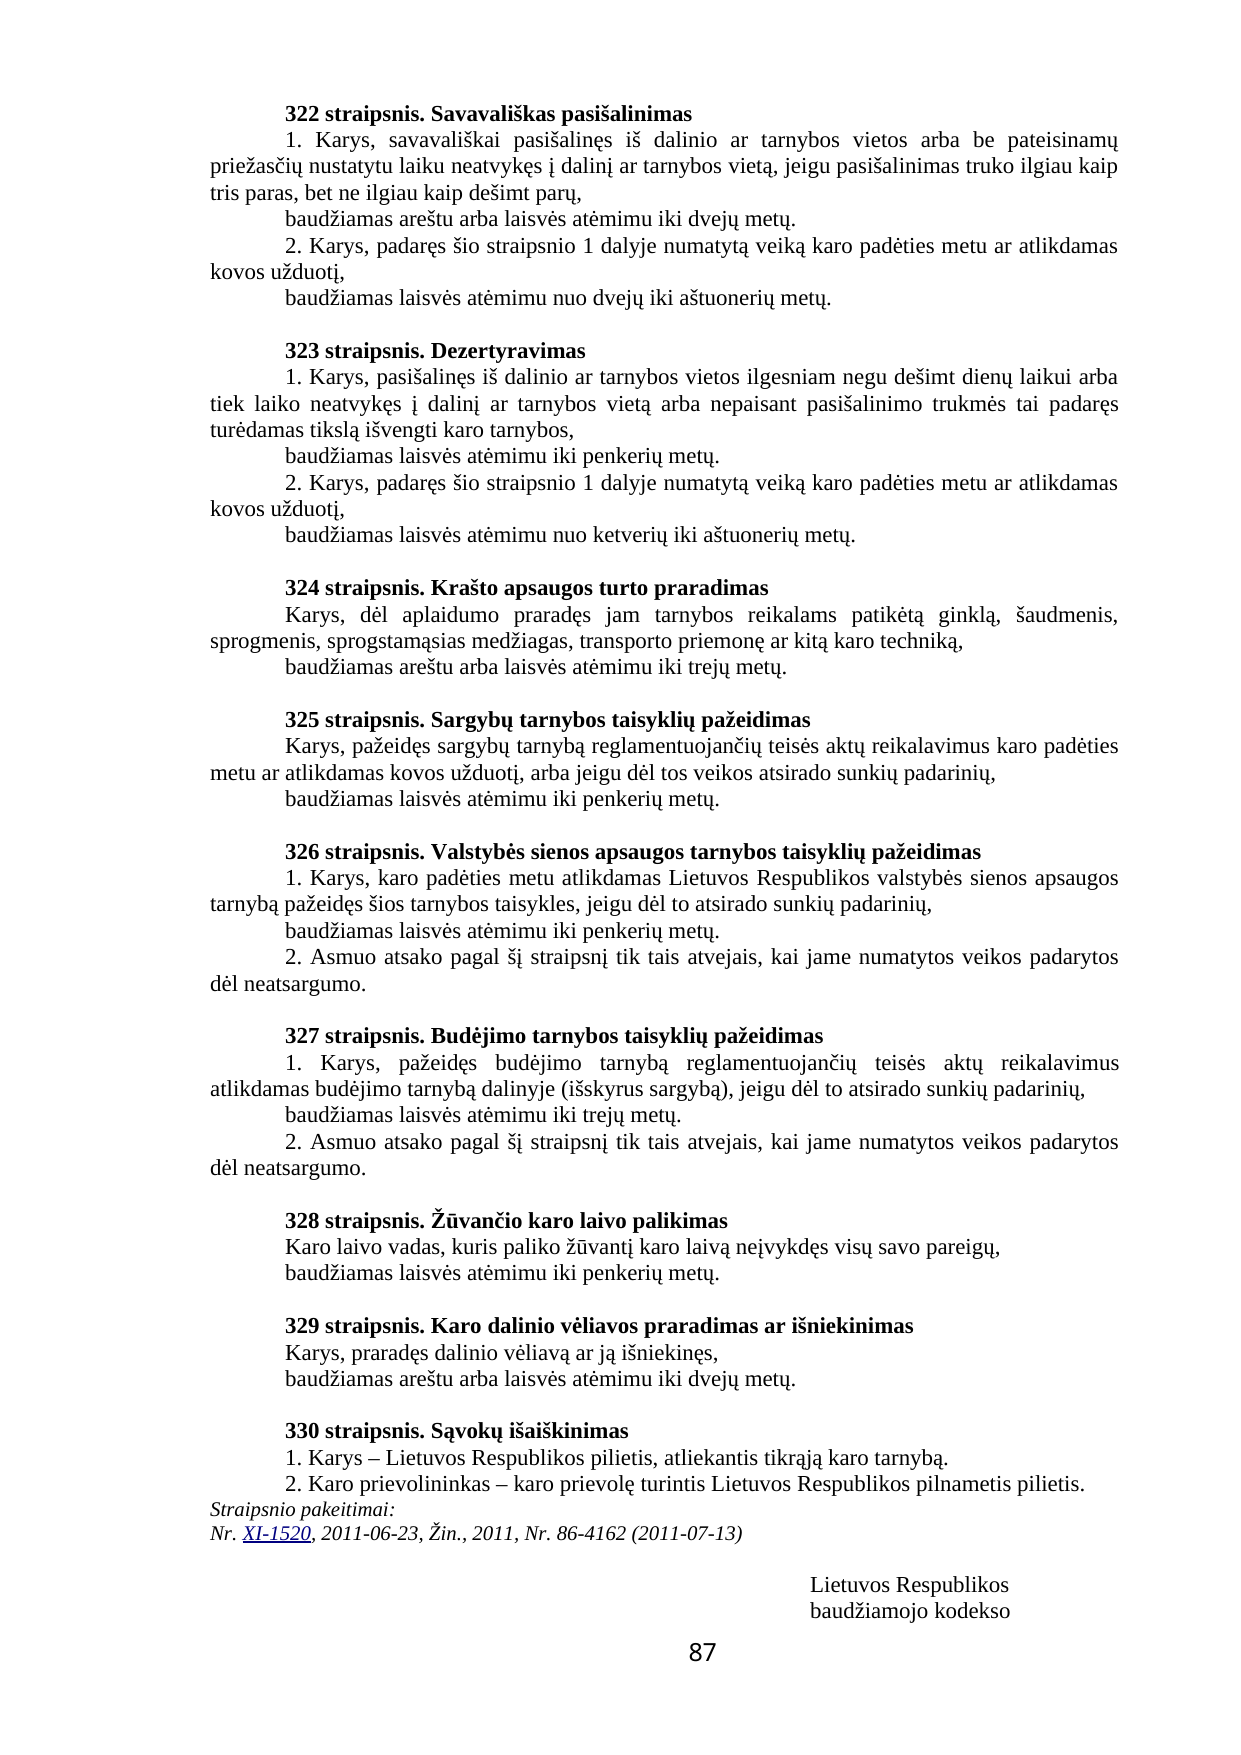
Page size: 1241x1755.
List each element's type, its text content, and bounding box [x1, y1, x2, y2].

text baudžiamas laisvės atėmimu iki penkerių metų. [210, 442, 1120, 469]
text 329 straipsnis. Karo dalinio vėliavos praradimas ar išniekinimas [210, 1312, 1120, 1338]
text 330 straipsnis. Sąvokų išaiškinimas [210, 1418, 1120, 1444]
text 1. Karys, pažeidęs budėjimo tarnybą reglamentuojančių teisės aktų reikalavimus atlikdamas budėjimo tarnybą dalinyje (išskyrus sargybą), jeigu dėl to atsirado sunkių padarinių, [210, 1049, 1120, 1101]
text Karys, praradęs dalinio vėliavą ar ją išniekinęs, [210, 1338, 1120, 1365]
text 2. Karys, padaręs šio straipsnio 1 dalyje numatytą veiką karo padėties metu ar atlikdamas kovos užduotį, [210, 232, 1120, 284]
text Nr. XI-1520, 2011-06-23, Žin., 2011, Nr. 86-4162 (2011-07-13) [210, 1521, 1120, 1545]
text 1. Karys – Lietuvos Respublikos pilietis, atliekantis tikrąją karo tarnybą. [210, 1444, 1120, 1470]
text Karo laivo vadas, kuris paliko žūvantį karo laivą neįvykdęs visų savo pareigų, [210, 1233, 1120, 1259]
text 324 straipsnis. Krašto apsaugos turto praradimas [210, 574, 1120, 601]
text baudžiamas laisvės atėmimu iki penkerių metų. [210, 917, 1120, 943]
text baudžiamojo kodekso [210, 1597, 1120, 1624]
text baudžiamas areštu arba laisvės atėmimu iki trejų metų. [210, 653, 1120, 680]
text 323 straipsnis. Dezertyravimas [210, 337, 1120, 363]
text 1. Karys, savavališkai pasišalinęs iš dalinio ar tarnybos vietos arba be pateisinamų priežasčių nustatytu laiku neatvykęs į dalinį ar tarnybos vietą, jeigu pasišalinimas truko ilgiau kaip tris paras, bet ne ilgiau kaip dešimt parų, [210, 126, 1120, 205]
text baudžiamas laisvės atėmimu nuo ketverių iki aštuonerių metų. [210, 522, 1120, 548]
text 2. Karo prievolininkas – karo prievolę turintis Lietuvos Respublikos pilnametis pilietis. [210, 1470, 1120, 1497]
text baudžiamas areštu arba laisvės atėmimu iki dvejų metų. [210, 1365, 1120, 1391]
text 325 straipsnis. Sargybų tarnybos taisyklių pažeidimas [210, 706, 1120, 732]
text Straipsnio pakeitimai: [210, 1497, 1120, 1521]
text 326 straipsnis. Valstybės sienos apsaugos tarnybos taisyklių pažeidimas [210, 838, 1120, 864]
text 322 straipsnis. Savavališkas pasišalinimas [210, 100, 1120, 126]
text baudžiamas laisvės atėmimu nuo dvejų iki aštuonerių metų. [210, 284, 1120, 311]
text baudžiamas areštu arba laisvės atėmimu iki dvejų metų. [210, 205, 1120, 232]
text baudžiamas laisvės atėmimu iki penkerių metų. [210, 1259, 1120, 1286]
text 2. Karys, padaręs šio straipsnio 1 dalyje numatytą veiką karo padėties metu ar atlikdamas kovos užduotį, [210, 469, 1120, 522]
text 1. Karys, pasišalinęs iš dalinio ar tarnybos vietos ilgesniam negu dešimt dienų laikui arba tiek laiko neatvykęs į dalinį ar tarnybos vietą arba nepaisant pasišalinimo trukmės tai padaręs turėdamas tikslą išvengti karo tarnybos, [210, 363, 1120, 442]
text Lietuvos Respublikos [210, 1571, 1120, 1597]
text Karys, dėl aplaidumo praradęs jam tarnybos reikalams patikėtą ginklą, šaudmenis, sprogmenis, sprogstamąsias medžiagas, transporto priemonę ar kitą karo techniką, [210, 601, 1120, 653]
text baudžiamas laisvės atėmimu iki trejų metų. [210, 1101, 1120, 1128]
text 327 straipsnis. Budėjimo tarnybos taisyklių pažeidimas [210, 1022, 1120, 1049]
text 2. Asmuo atsako pagal šį straipsnį tik tais atvejais, kai jame numatytos veikos padarytos dėl neatsargumo. [210, 1128, 1120, 1180]
text 328 straipsnis. Žūvančio karo laivo palikimas [210, 1207, 1120, 1233]
text 2. Asmuo atsako pagal šį straipsnį tik tais atvejais, kai jame numatytos veikos padarytos dėl neatsargumo. [210, 943, 1120, 996]
text baudžiamas laisvės atėmimu iki penkerių metų. [210, 785, 1120, 811]
text 1. Karys, karo padėties metu atlikdamas Lietuvos Respublikos valstybės sienos apsaugos tarnybą pažeidęs šios tarnybos taisykles, jeigu dėl to atsirado sunkių padarinių, [210, 864, 1120, 917]
text Karys, pažeidęs sargybų tarnybą reglamentuojančių teisės aktų reikalavimus karo padėties metu ar atlikdamas kovos užduotį, arba jeigu dėl tos veikos atsirado sunkių padarinių, [210, 732, 1120, 785]
